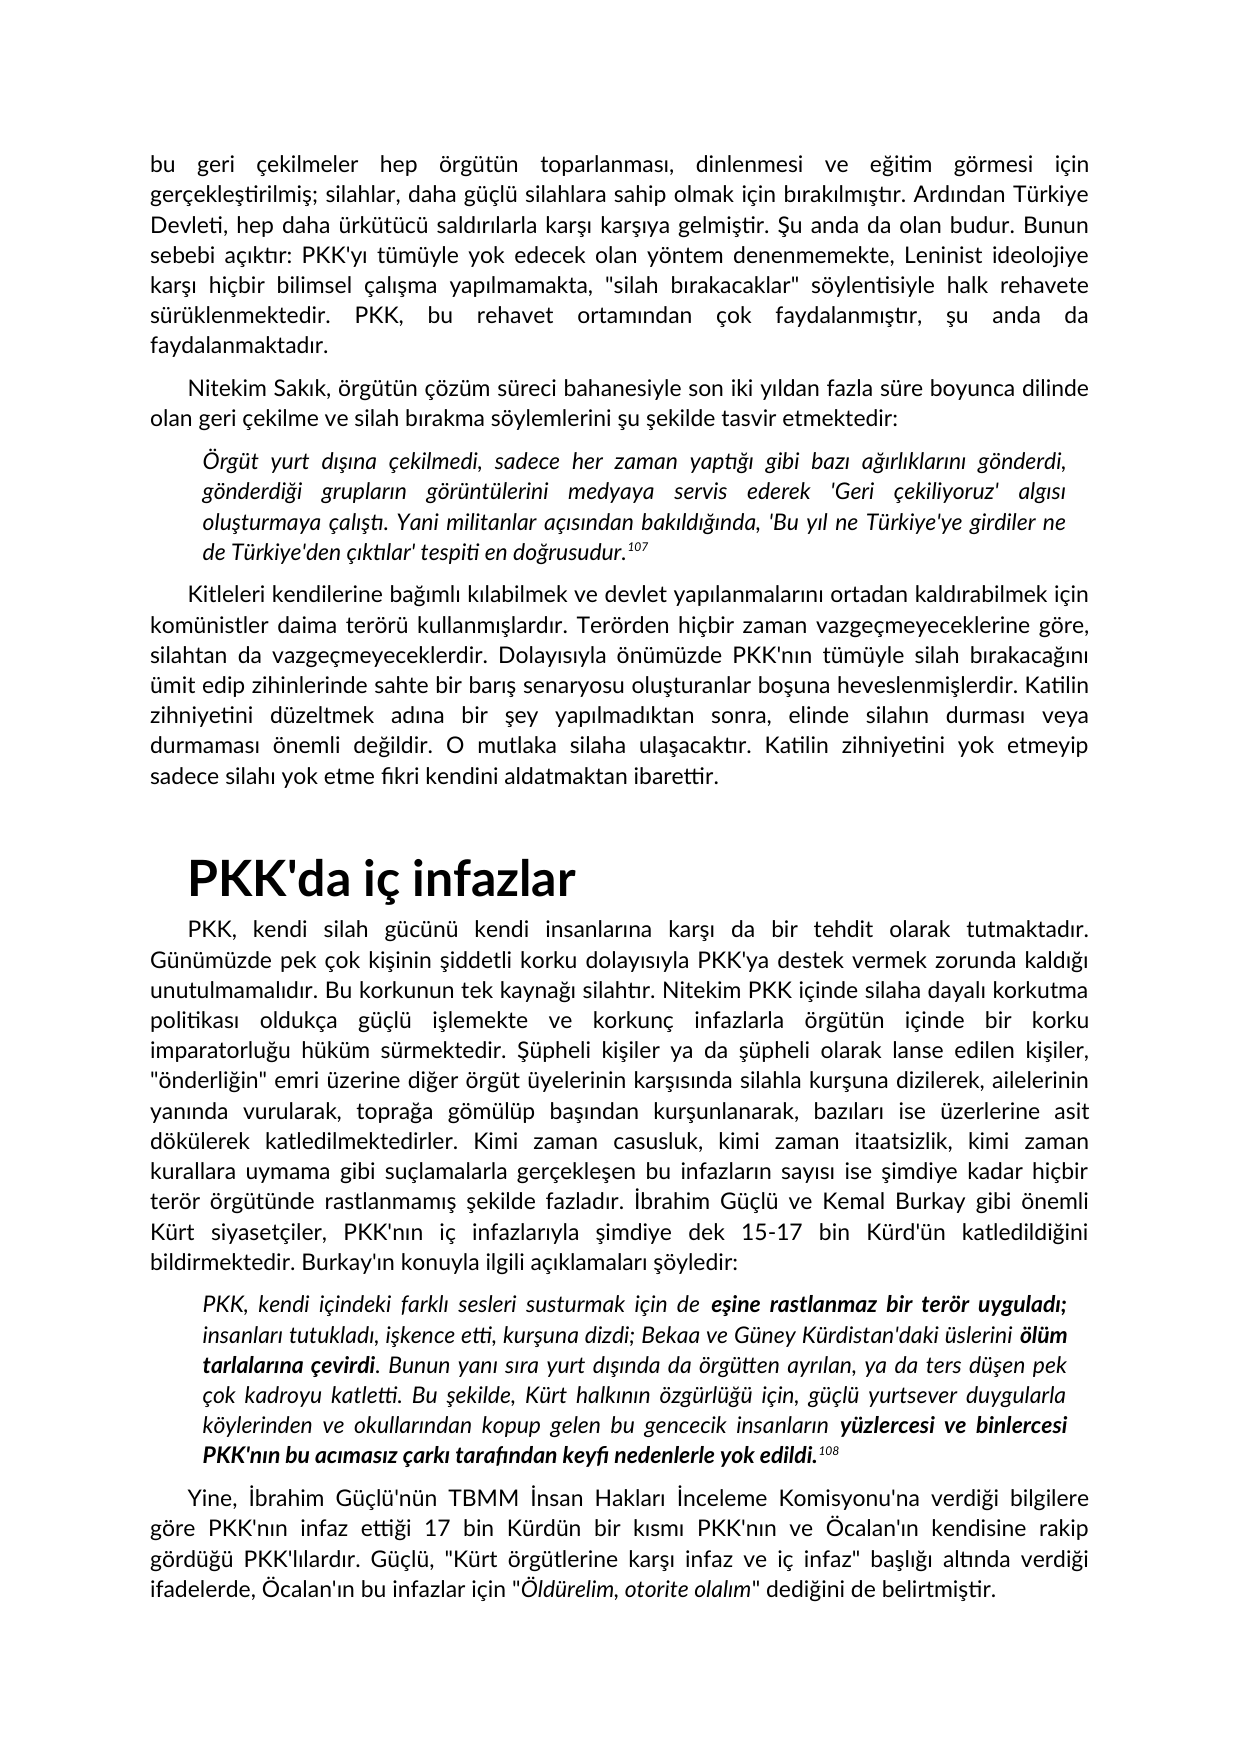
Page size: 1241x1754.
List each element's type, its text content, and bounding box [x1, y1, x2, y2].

text Yine, İbrahim Güçlü'nün TBMM İnsan Hakları İnceleme Komisyonu'na verdiği bilgilere göre PKK'nın infaz ettiği 17 bin Kürdün bir kısmı PKK'nın ve Öcalan'ın kendisine rakip gördüğü PKK'lılardır. Güçlü, "Kürt örgütlerine karşı infaz ve iç infaz" başlığı altında verdiği ifadelerde, Öcalan'ın bu infazlar için "Öldürelim, otorite olalım" dediğini de belirtmiştir. [150, 1484, 1090, 1602]
text Kitleleri kendilerine bağımlı kılabilmek ve devlet yapılanmalarını ortadan kaldırabilmek için komünistler daima terörü kullanmışlardır. Terörden hiçbir zaman vazgeçmeyeceklerine göre, silahtan da vazgeçmeyeceklerdir. Dolayısıyla önümüzde PKK'nın tümüyle silah bırakacağını ümit edip zihinlerinde sahte bir barış senaryosu oluşturanlar boşuna heveslenmişlerdir. Katilin zihniyetini düzeltmek adına bir şey yapılmadıktan sonra, elinde silahın durması veya durmaması önemli değildir. O mutlaka silaha ulaşacaktır. Katilin zihniyetini yok etmeyip sadece silahı yok etme fikri kendini aldatmaktan ibarettir. [150, 580, 1090, 789]
text bu geri çekilmeler hep örgütün toparlanması, dinlenmesi ve eğitim görmesi için gerçekleştirilmiş; silahlar, daha güçlü silahlara sahip olmak için bırakılmıştır. Ardından Türkiye Devleti, hep daha ürkütücü saldırılarla karşı karşıya gelmiştir. Şu anda da olan budur. Bunun sebebi açıktır: PKK'yı tümüyle yok edecek olan yöntem denenmemekte, Leninist ideolojiye karşı hiçbir bilimsel çalışma yapılmamakta, "silah bırakacaklar" söylentisiyle halk rehavete sürüklenmektedir. PKK, bu rehavet ortamından çok faydalanmıştır, şu anda da faydalanmaktadır. [150, 150, 1090, 359]
text PKK, kendi silah gücünü kendi insanlarına karşı da bir tehdit olarak tutmaktadır. Günümüzde pek çok kişinin şiddetli korku dolayısıyla PKK'ya destek vermek zorunda kaldığı unutulmamalıdır. Bu korkunun tek kaynağı silahtır. Nitekim PKK içinde silaha dayalı korkutma politikası oldukça güçlü işlemekte ve korkunç infazlarla örgütün içinde bir korku imparatorluğu hüküm sürmektedir. Şüpheli kişiler ya da şüpheli olarak lanse edilen kişiler, "önderliğin" emri üzerine diğer örgüt üyelerinin karşısında silahla kurşuna dizilerek, ailelerinin yanında vurularak, toprağa gömülüp başından kurşunlanarak, bazıları ise üzerlerine asit dökülerek katledilmektedirler. Kimi zaman casusluk, kimi zaman itaatsizlik, kimi zaman kurallara uymama gibi suçlamalarla gerçekleşen bu infazların sayısı ise şimdiye kadar hiçbir terör örgütünde rastlanmamış şekilde fazladır. İbrahim Güçlü ve Kemal Burkay gibi önemli Kürt siyasetçiler, PKK'nın iç infazlarıyla şimdiye dek 15-17 bin Kürd'ün katledildiğini bildirmektedir. Burkay'ın konuyla ilgili açıklamaları şöyledir: [150, 915, 1090, 1275]
text Örgüt yurt dışına çekilmedi, sadece her zaman yaptığı gibi bazı ağırlıklarını gönderdi, gönderdiği grupların görüntülerini medyaya servis ederek 'Geri çekiliyoruz' algısı oluşturmaya çalıştı. Yani militanlar açısından bakıldığında, 'Bu yıl ne Türkiye'ye girdiler ne de Türkiye'den çıktılar' tespiti en doğrusudur.107 [202, 447, 1068, 565]
text Nitekim Sakık, örgütün çözüm süreci bahanesiyle son iki yıldan fazla süre boyunca dilinde olan geri çekilme ve silah bırakma söylemlerini şu şekilde tasvir etmektedir: [150, 374, 1090, 432]
text PKK, kendi içindeki farklı sesleri susturmak için de eşine rastlanmaz bir terör uyguladı; insanları tutukladı, işkence etti, kurşuna dizdi; Bekaa ve Güney Kürdistan'daki üslerini ölüm tarlalarına çevirdi. Bunun yanı sıra yurt dışında da örgütten ayrılan, ya da ters düşen pek çok kadroyu katletti. Bu şekilde, Kürt halkının özgürlüğü için, güçlü yurtsever duygularla köylerinden ve okullarından kopup gelen bu gencecik insanların yüzlercesi ve binlercesi PKK'nın bu acımasız çarkı tarafından keyfi nedenlerle yok edildi.108 [202, 1290, 1068, 1469]
subtitle PKK'da iç infazlar [187, 847, 1090, 907]
